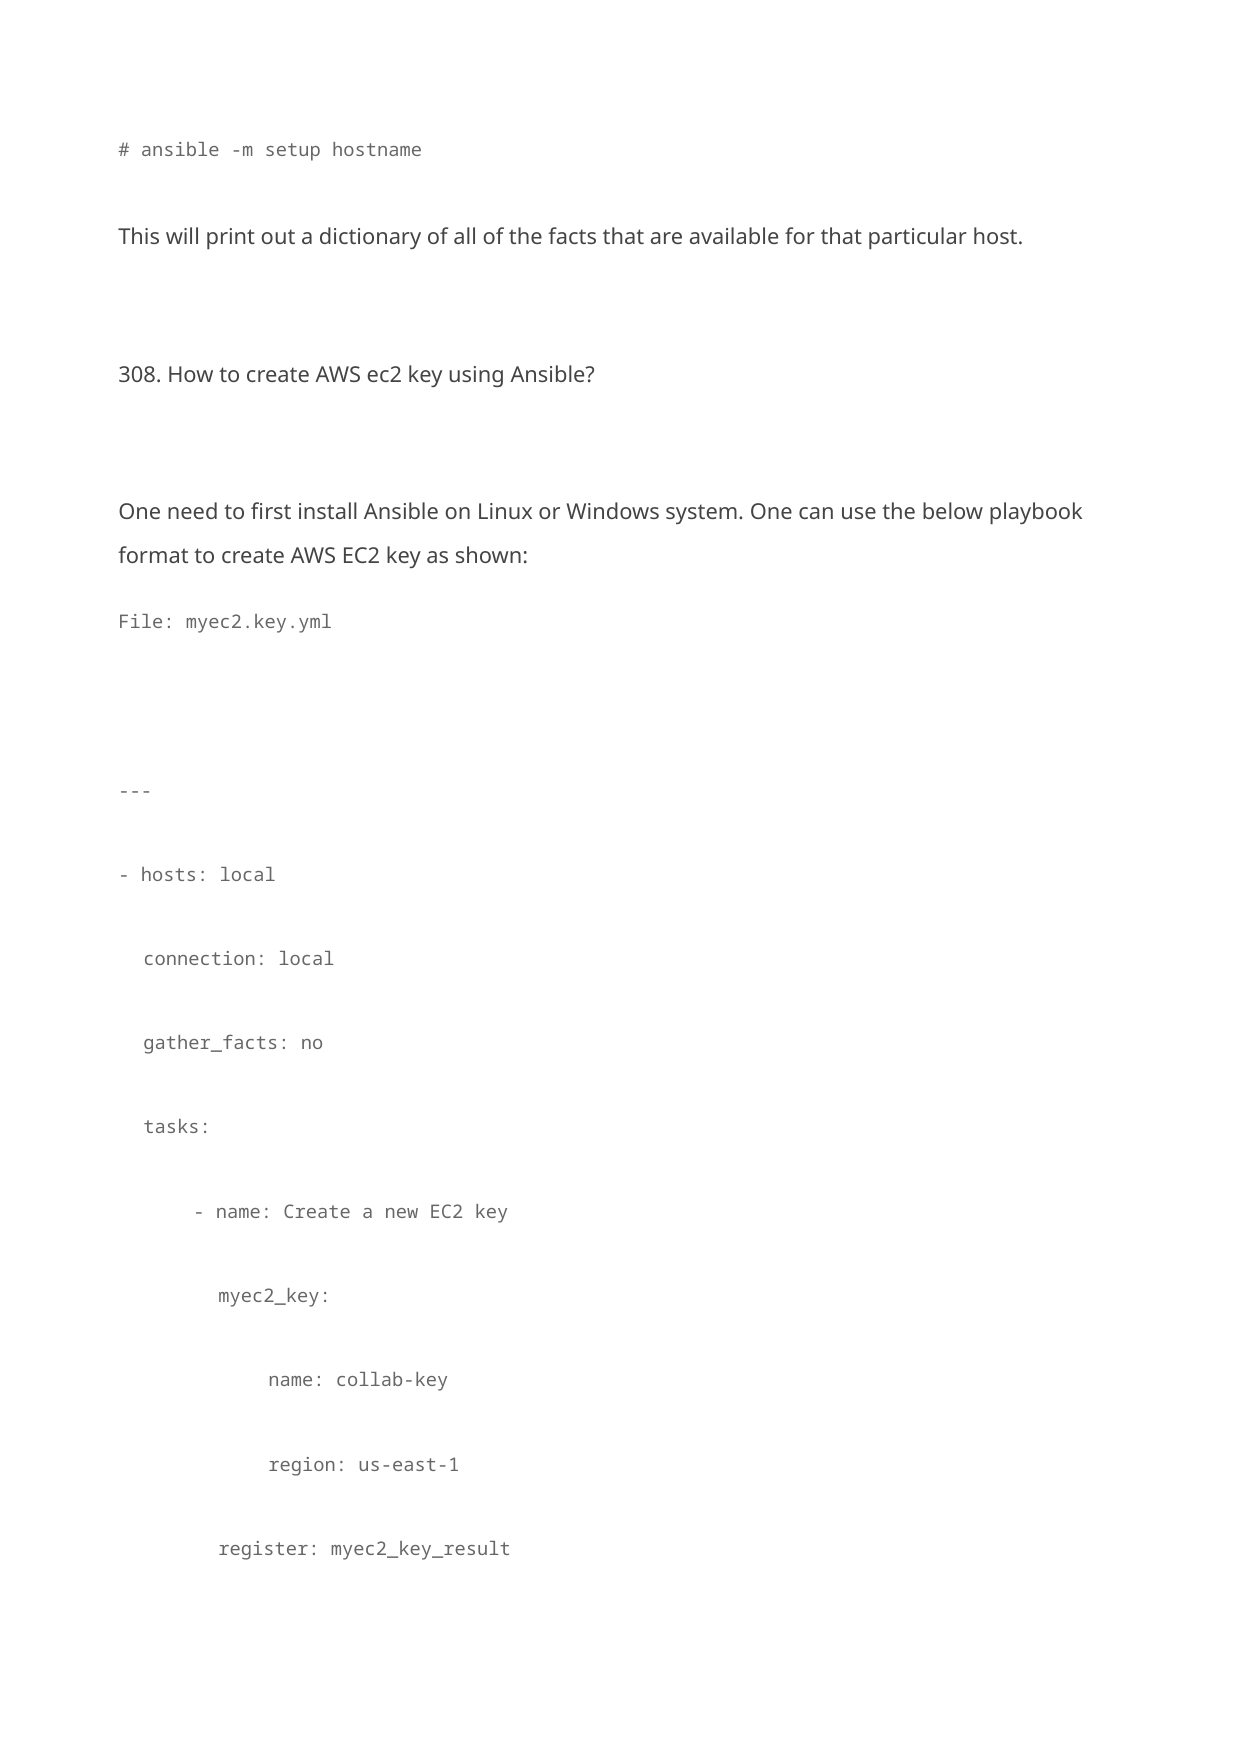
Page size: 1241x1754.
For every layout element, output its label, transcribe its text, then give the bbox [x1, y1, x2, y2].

text This will print out a dictionary of all of the facts that are available for that particular host. [118, 207, 1122, 251]
text connection: local [118, 927, 1122, 971]
text myec2_key: [118, 1265, 1122, 1309]
text name: collab-key [118, 1349, 1122, 1393]
text --- [118, 759, 1122, 802]
text region: us-east-1 [118, 1434, 1122, 1477]
text File: myec2.key.yml [118, 590, 1122, 634]
text register: myec2_key_result [118, 1518, 1122, 1562]
text - hosts: local [118, 843, 1122, 887]
text One need to first install Ansible on Linux or Windows system. One can use the below playbook format to create AWS EC2 key as shown: [118, 482, 1122, 570]
text tasks: [118, 1096, 1122, 1140]
text 308. How to create AWS ec2 key using Ansible? [118, 345, 1122, 388]
text - name: Create a new EC2 key [118, 1181, 1122, 1224]
text gather_facts: no [118, 1012, 1122, 1056]
text # ansible -m setup hostname [118, 118, 1122, 162]
